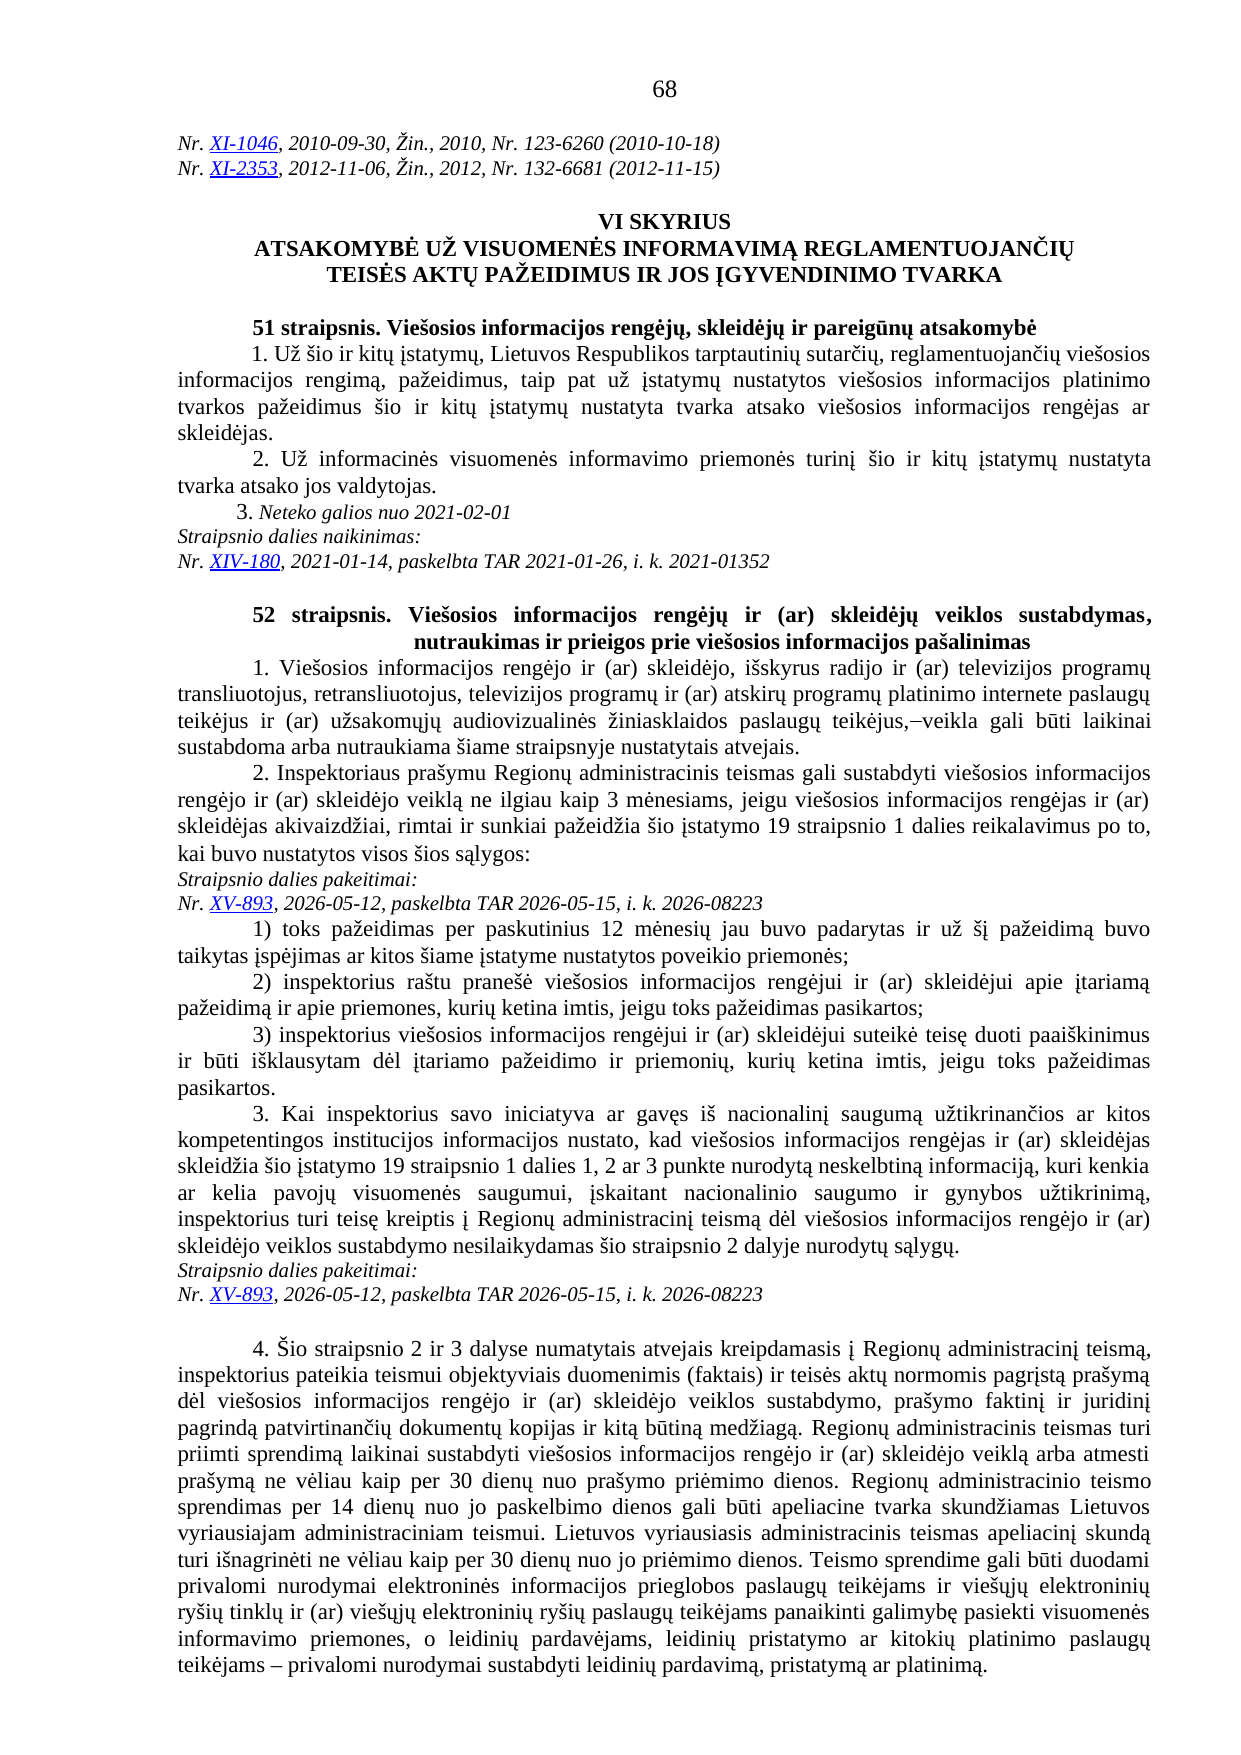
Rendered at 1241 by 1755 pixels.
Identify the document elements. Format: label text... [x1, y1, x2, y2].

text 3) inspektorius viešosios informacijos rengėjui ir (ar) skleidėjui suteikė teisę duoti paaiškinimus ir būti išklausytam dėl įtariamo pažeidimo ir priemonių, kurių ketina imtis, jeigu toks pažeidimas pasikartos. [177, 1021, 1152, 1100]
text Nr. XIV-180, 2021-01-14, paskelbta TAR 2021-01-26, i. k. 2021-01352 [177, 548, 1152, 573]
text 1. Viešosios informacijos rengėjo ir (ar) skleidėjo, išskyrus radijo ir (ar) televizijos programų transliuotojus, retransliuotojus, televizijos programų ir (ar) atskirų programų platinimo internete paslaugų teikėjus ir (ar) užsakomųjų audiovizualinės žiniasklaidos paslaugų teikėjus, veikla gali būti laikinai sustabdoma arba nutraukiama šiame straipsnyje nustatytais atvejais. [177, 654, 1152, 759]
subtitle VI SKYRIUS [177, 208, 1152, 234]
text 52 straipsnis. Viešosios informacijos rengėjų ir (ar) skleidėjų veiklos sustabdymas, nutraukimas ir prieigos prie viešosios informacijos pašalinimas [252, 601, 1152, 654]
text 1. Už šio ir kitų įstatymų, Lietuvos Respublikos tarptautinių sutarčių, reglamentuojančių viešosios informacijos rengimą, pažeidimus, taip pat už įstatymų nustatytos viešosios informacijos platinimo tvarkos pažeidimus šio ir kitų įstatymų nustatyta tvarka atsako viešosios informacijos rengėjas ar skleidėjas. [177, 340, 1152, 445]
text 51 straipsnis. Viešosios informacijos rengėjų, skleidėjų ir pareigūnų atsakomybė [252, 314, 1152, 340]
text Nr. XV-893, 2026-05-12, paskelbta TAR 2026-05-15, i. k. 2026-08223 [177, 891, 1152, 915]
text 3. Neteko galios nuo 2021-02-01 [177, 498, 1152, 524]
subtitle TEISĖS AKTŲ PAŽEIDIMUS IR JOS ĮGYVENDINIMO TVARKA [177, 261, 1152, 287]
text 1) toks pažeidimas per paskutinius 12 mėnesių jau buvo padarytas ir už šį pažeidimą buvo taikytas įspėjimas ar kitos šiame įstatyme nustatytos poveikio priemonės; [177, 915, 1152, 968]
text Straipsnio dalies pakeitimai: [177, 867, 1152, 891]
text Nr. XI-2353, 2012-11-06, Žin., 2012, Nr. 132-6681 (2012-11-15) [177, 155, 1152, 179]
subtitle ATSAKOMYBĖ UŽ VISUOMENĖS INFORMAVIMĄ REGLAMENTUOJANČIŲ [177, 234, 1152, 261]
text Nr. XI-1046, 2010-09-30, Žin., 2010, Nr. 123-6260 (2010-10-18) [177, 131, 1152, 155]
text Straipsnio dalies pakeitimai: [177, 1258, 1152, 1282]
text 2. Inspektoriaus prašymu Regionų administracinis teismas gali sustabdyti viešosios informacijos rengėjo ir (ar) skleidėjo veiklą ne ilgiau kaip 3 mėnesiams, jeigu viešosios informacijos rengėjas ir (ar) skleidėjas akivaizdžiai, rimtai ir sunkiai pažeidžia šio įstatymo 19 straipsnio 1 dalies reikalavimus po to, kai buvo nustatytos visos šios sąlygos: [177, 759, 1152, 867]
text Nr. XV-893, 2026-05-12, paskelbta TAR 2026-05-15, i. k. 2026-08223 [177, 1282, 1152, 1306]
text Straipsnio dalies naikinimas: [177, 524, 1152, 548]
text 4. Šio straipsnio 2 ir 3 dalyse numatytais atvejais kreipdamasis į Regionų administracinį teismą, inspektorius pateikia teismui objektyviais duomenimis (faktais) ir teisės aktų normomis pagrįstą prašymą dėl viešosios informacijos rengėjo ir (ar) skleidėjo veiklos sustabdymo, prašymo faktinį ir juridinį pagrindą patvirtinančių dokumentų kopijas ir kitą būtiną medžiagą. Regionų administracinis teismas turi priimti sprendimą laikinai sustabdyti viešosios informacijos rengėjo ir (ar) skleidėjo veiklą arba atmesti prašymą ne vėliau kaip per 30 dienų nuo prašymo priėmimo dienos. Regionų administracinio teismo sprendimas per 14 dienų nuo jo paskelbimo dienos gali būti apeliacine tvarka skundžiamas Lietuvos vyriausiajam administraciniam teismui. Lietuvos vyriausiasis administracinis teismas apeliacinį skundą turi išnagrinėti ne vėliau kaip per 30 dienų nuo jo priėmimo dienos. Teismo sprendime gali būti duodami privalomi nurodymai elektroninės informacijos prieglobos paslaugų teikėjams ir viešųjų elektroninių ryšių tinklų ir (ar) viešųjų elektroninių ryšių paslaugų teikėjams panaikinti galimybę pasiekti visuomenės informavimo priemones, o leidinių pardavėjams, leidinių pristatymo ar kitokių platinimo paslaugų teikėjams – privalomi nurodymai sustabdyti leidinių pardavimą, pristatymą ar platinimą. [177, 1335, 1152, 1677]
text 3. Kai inspektorius savo iniciatyva ar gavęs iš nacionalinį saugumą užtikrinančios ar kitos kompetentingos institucijos informacijos nustato, kad viešosios informacijos rengėjas ir (ar) skleidėjas skleidžia šio įstatymo 19 straipsnio 1 dalies 1, 2 ar 3 punkte nurodytą neskelbtiną informaciją, kuri kenkia ar kelia pavojų visuomenės saugumui, įskaitant nacionalinio saugumo ir gynybos užtikrinimą, inspektorius turi teisę kreiptis į Regionų administracinį teismą dėl viešosios informacijos rengėjo ir (ar) skleidėjo veiklos sustabdymo nesilaikydamas šio straipsnio 2 dalyje nurodytų sąlygų. [177, 1100, 1152, 1258]
text 2. Už informacinės visuomenės informavimo priemonės turinį šio ir kitų įstatymų nustatyta tvarka atsako jos valdytojas. [177, 445, 1152, 498]
text 2) inspektorius raštu pranešė viešosios informacijos rengėjui ir (ar) skleidėjui apie įtariamą pažeidimą ir apie priemones, kurių ketina imtis, jeigu toks pažeidimas pasikartos; [177, 968, 1152, 1021]
